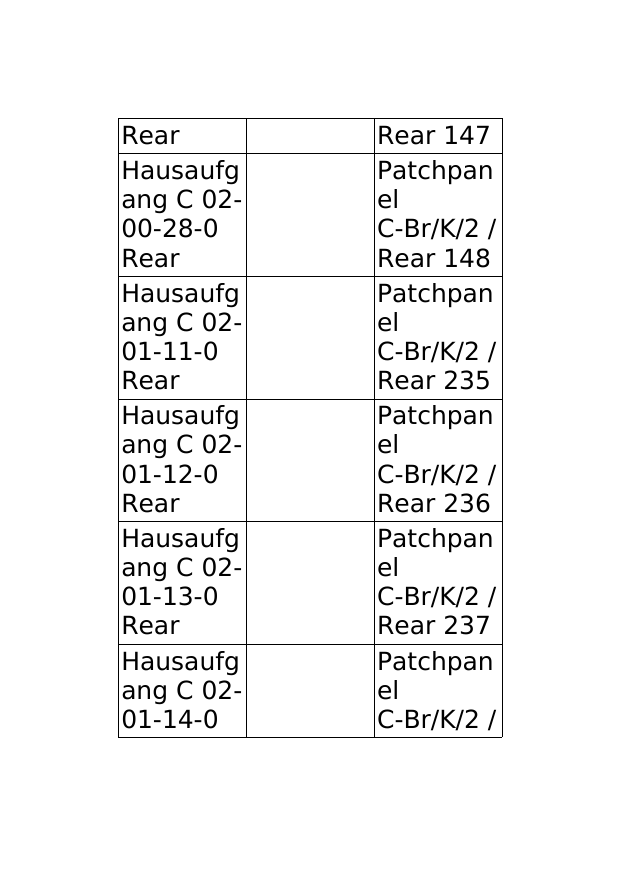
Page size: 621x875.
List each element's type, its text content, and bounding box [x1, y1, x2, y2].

table_cell Hausaufgang C 02-00-28-0 Rear [119, 154, 246, 276]
table_cell Patchpanel C-Br/K/2 / [375, 645, 502, 737]
table_cell Patchpanel C-Br/K/2 / Rear 235 [375, 277, 502, 398]
table_cell [247, 645, 374, 737]
table_cell Hausaufgang C 02-01-14-0 [119, 645, 246, 737]
table_cell Rear 147 [375, 119, 502, 153]
table_cell Hausaufgang C 02-01-12-0 Rear [119, 400, 246, 521]
table_cell Rear [119, 119, 246, 153]
table_cell Hausaufgang C 02-01-11-0 Rear [119, 277, 246, 398]
table_cell [247, 119, 374, 153]
table_cell Hausaufgang C 02-01-13-0 Rear [119, 522, 246, 644]
table_cell Patchpanel C-Br/K/2 / Rear 237 [375, 522, 502, 644]
table_cell [247, 400, 374, 521]
table_cell [247, 522, 374, 644]
table_cell Patchpanel C-Br/K/2 / Rear 148 [375, 154, 502, 276]
table_cell [247, 154, 374, 276]
table_cell [247, 277, 374, 398]
table_cell Patchpanel C-Br/K/2 / Rear 236 [375, 400, 502, 521]
